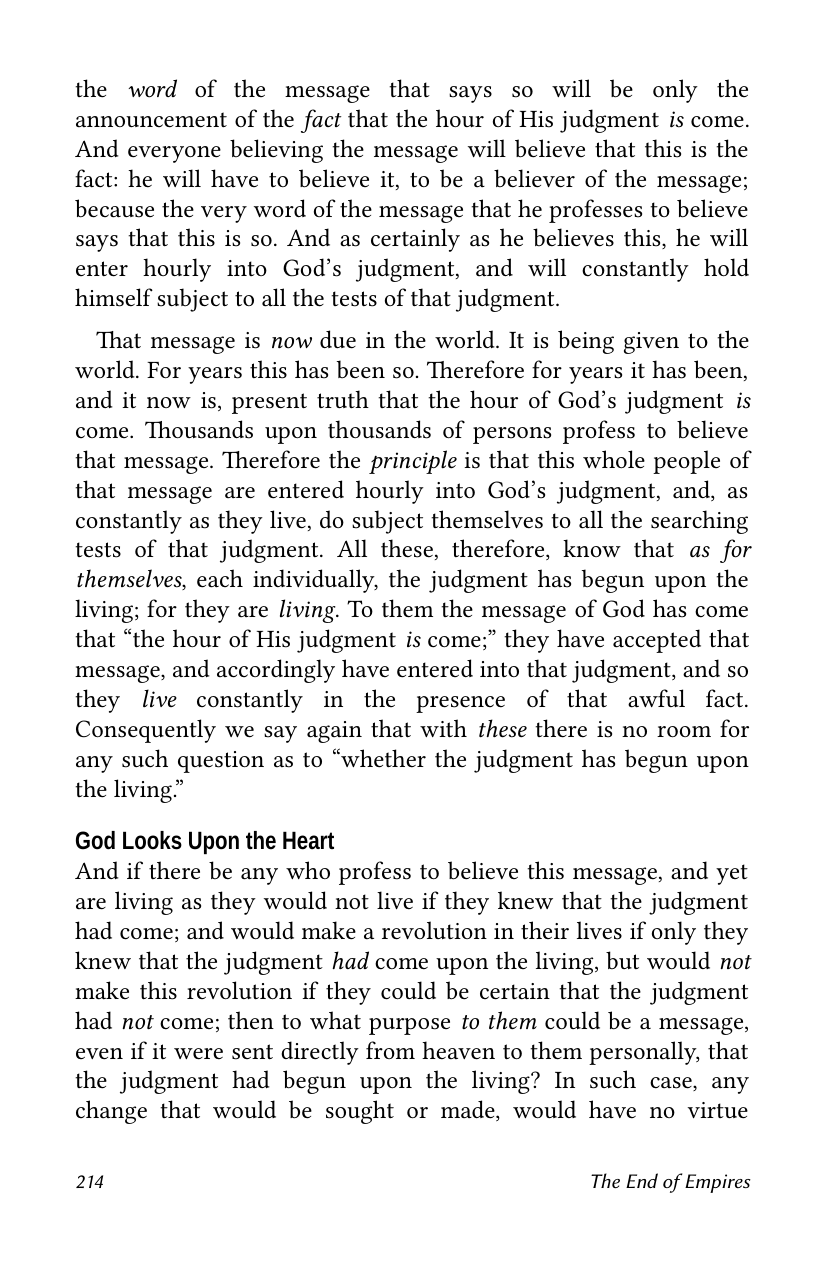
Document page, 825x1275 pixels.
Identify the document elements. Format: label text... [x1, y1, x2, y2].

text And if there be any who profess to believe this message, and yet are living as they would not live if they knew that the judgment had come; and would make a revolution in their lives if only they knew that the judgment had come upon the living, but would not make this revolution if they could be certain that the judgment had not come; then to what purpose to them could be a message, even if it were sent directly from heaven to them personally, that the judgment had begun upon the living? In such case, any change that would be sought or made, would have no virtue [75, 857, 750, 1125]
subtitle God Looks Upon the Heart [75, 826, 750, 854]
text the word of the message that says so will be only the announcement of the fact that the hour of His judgment is come. And everyone believing the message will believe that this is the fact: he will have to believe it, to be a believer of the message; because the very word of the message that he professes to believe says that this is so. And as certainly as he believes this, he will enter hourly into God’s judgment, and will constantly hold himself subject to all the tests of that judgment. [75, 75, 750, 313]
text That message is now due in the world. It is being given to the world. For years this has been so. Therefore for years it has been, and it now is, present truth that the hour of God’s judgment is come. Thousands upon thousands of persons profess to believe that message. Therefore the principle is that this whole people of that message are entered hourly into God’s judgment, and, as constantly as they live, do subject themselves to all the searching tests of that judgment. All these, therefore, know that as for themselves, each individually, the judgment has begun upon the living; for they are living. To them the message of God has come that “the hour of His judgment is come;” they have accepted that message, and accordingly have entered into that judgment, and so they live constantly in the presence of that awful fact. Consequently we say again that with these there is no room for any such question as to “whether the judgment has begun upon the living.” [75, 326, 750, 803]
